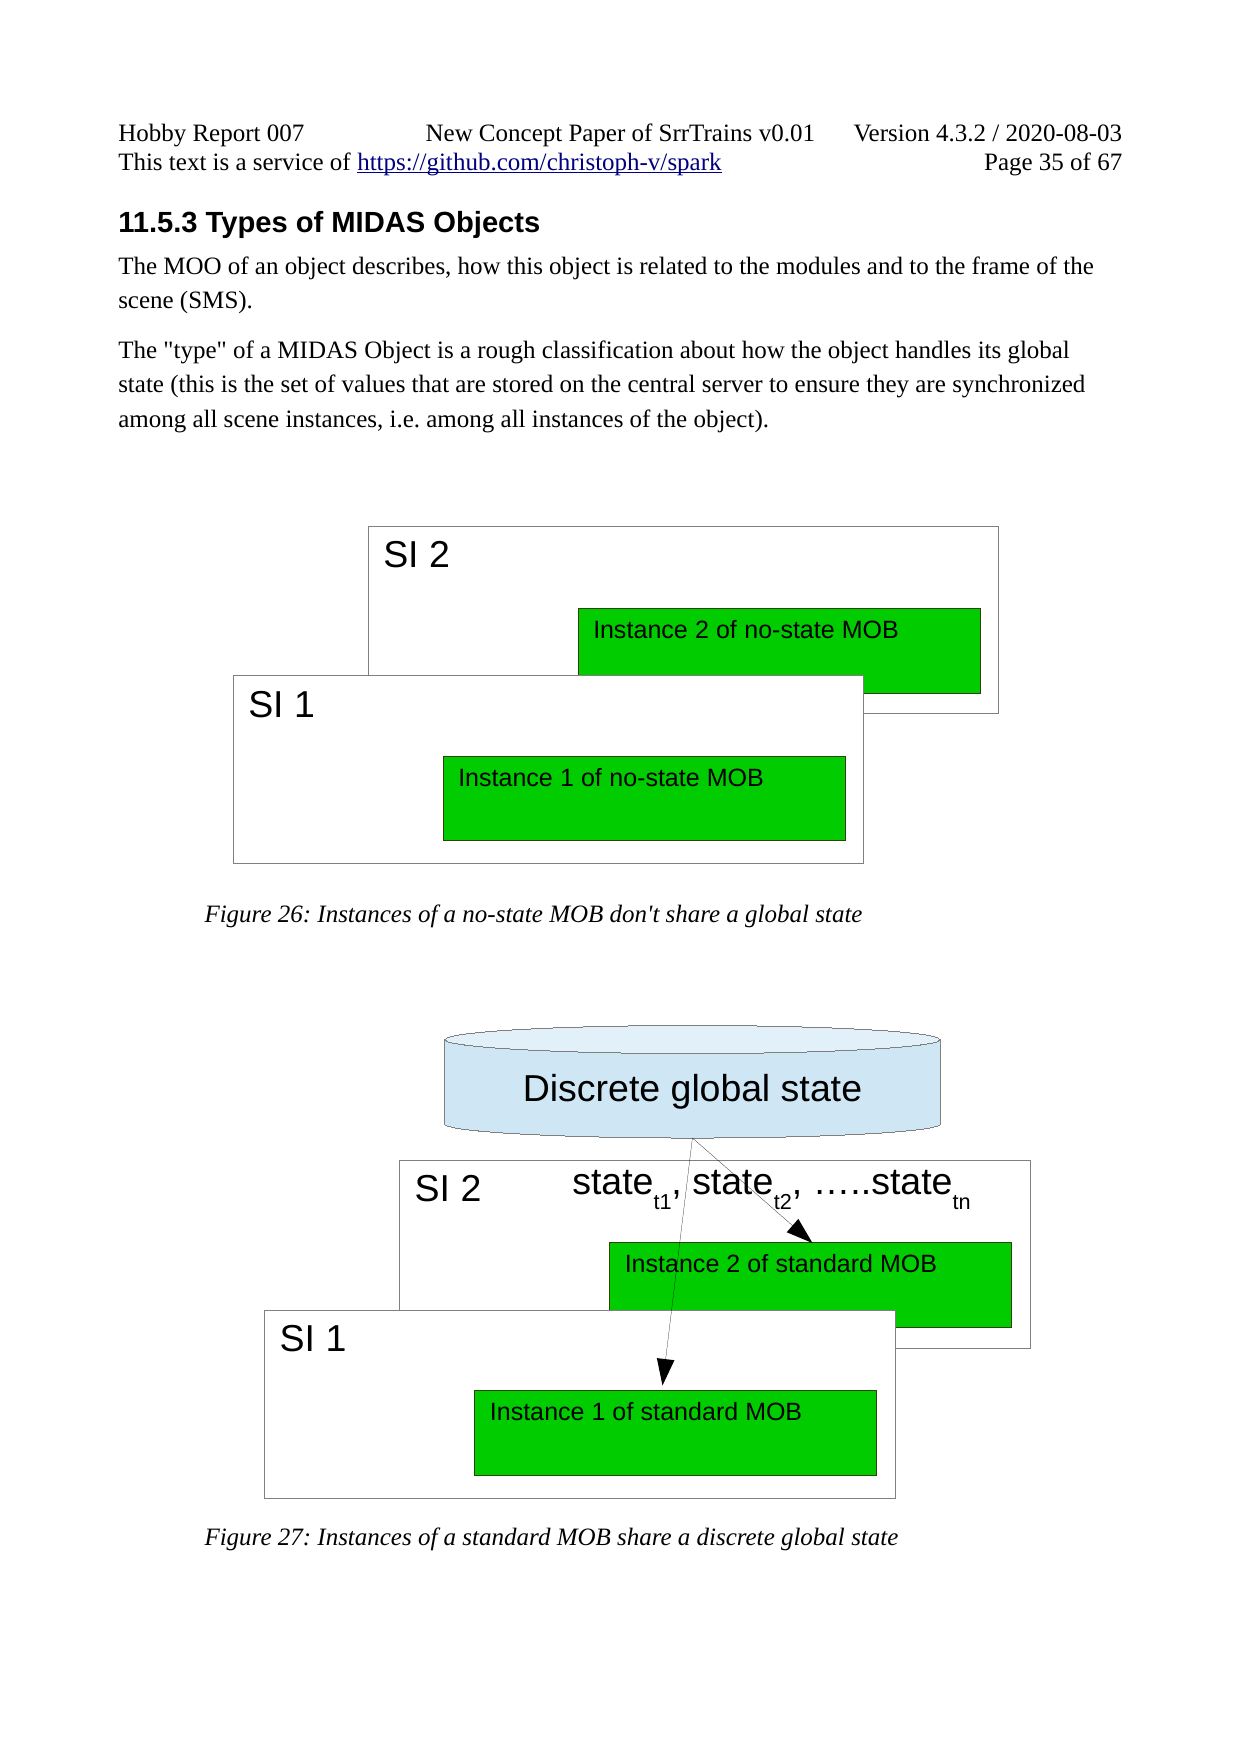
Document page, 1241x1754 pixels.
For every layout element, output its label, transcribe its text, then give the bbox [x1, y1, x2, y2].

text The "type" of a MIDAS Object is a rough classification about how the object handles its global state (this is the set of values that are stored on the central server to ensure they are synchronized among all scene instances, i.e. among all instances of the object). [118, 335, 1122, 432]
text Figure 26: Instances of a no-state MOB don't share a global state [204, 515, 1036, 928]
text The MOO of an object describes, how this object is related to the modules and to the frame of the scene (SMS). [118, 251, 1122, 314]
subtitle 11.5.3 Types of MIDAS Objects [118, 205, 1122, 239]
text Figure 27: Instances of a standard MOB share a discrete global state [204, 999, 1036, 1551]
